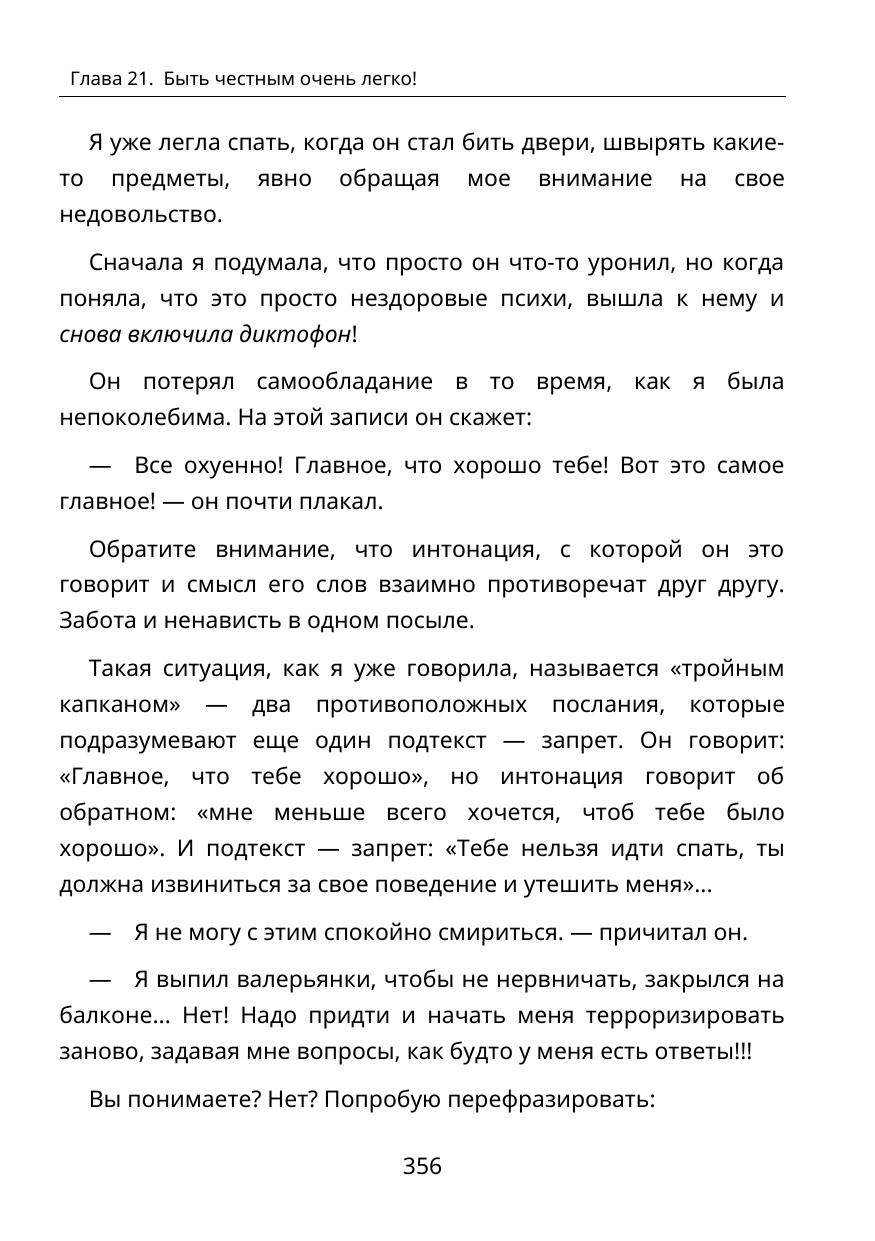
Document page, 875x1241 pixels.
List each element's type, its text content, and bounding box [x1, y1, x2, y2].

text Сначала я подумала, что просто он что-то уронил, но когда поняла, что это просто нездоровые психи, вышла к нему и снова включила диктофон! [59, 246, 786, 349]
text Такая ситуация, как я уже говорила, называется «тройным капканом» — два противоположных послания, которые подразумевают еще один подтекст — запрет. Он говорит: «Главное, что тебе хорошо», но интонация говорит об обратном: «мне меньше всего хочется, чтоб тебе было хорошо». И подтекст — запрет: «Тебе нельзя идти спать, ты должна извиниться за свое поведение и утешить меня»... [59, 652, 786, 899]
list Я выпил валерьянки, чтобы не нервничать, закрылся на балконе... Нет! Надо придти и начать меня терроризировать заново, задавая мне вопросы, как будто у меня есть ответы!!! [59, 963, 786, 1066]
text Он потерял самообладание в то время, как я была непоколебима. На этой записи он скажет: [59, 365, 786, 432]
text Обратите внимание, что интонация, с которой он это говорит и смысл его слов взаимно противоречат друг другу. Забота и ненависть в одном посыле. [59, 532, 786, 636]
text Я уже легла спать, когда он стал бить двери, швырять какие-то предметы, явно обращая мое внимание на свое недовольство. [59, 126, 786, 229]
list Все охуенно! Главное, что хорошо тебе! Вот это самое главное! — он почти плакал. [59, 449, 786, 516]
text Вы понимаете? Нет? Попробую перефразировать: [59, 1083, 786, 1114]
list Я не могу с этим спокойно смириться. — причитал он. [59, 915, 786, 947]
